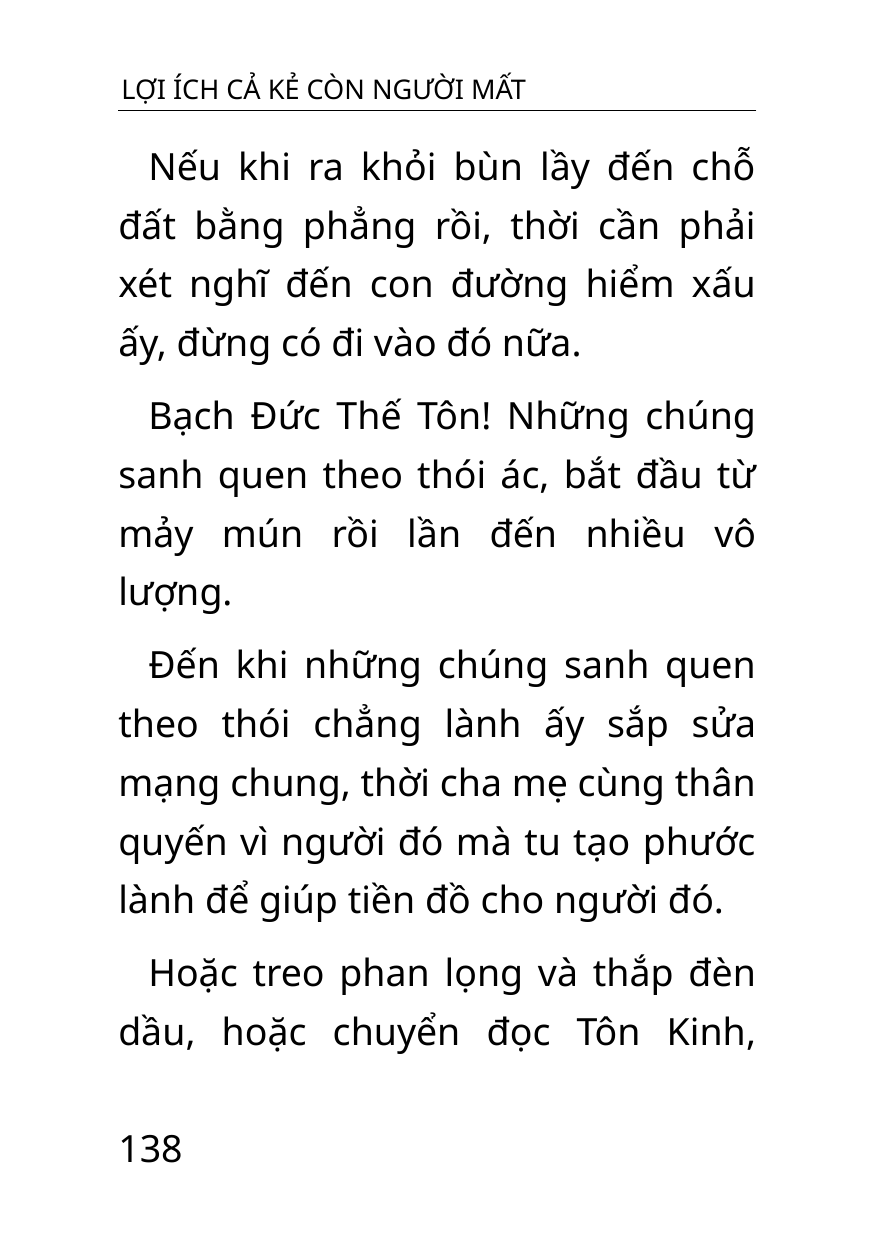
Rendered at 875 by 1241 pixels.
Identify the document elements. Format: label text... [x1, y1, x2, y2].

text Hoặc treo phan lọng và thắp đèn dầu, hoặc chuyển đọc Tôn Kinh, [118, 947, 756, 1056]
text Bạch Đức Thế Tôn! Những chúng sanh quen theo thói ác, bắt đầu từ mảy mún rồi lần đến nhiều vô lượng. [118, 390, 756, 617]
text Đến khi những chúng sanh quen theo thói chẳng lành ấy sắp sửa mạng chung, thời cha mẹ cùng thân quyến vì người đó mà tu tạo phước lành để giúp tiền đồ cho người đó. [118, 639, 756, 924]
text Nếu khi ra khỏi bùn lầy đến chỗ đất bằng phẳng rồi, thời cần phải xét nghĩ đến con đường hiểm xấu ấy, đừng có đi vào đó nữa. [118, 141, 756, 367]
